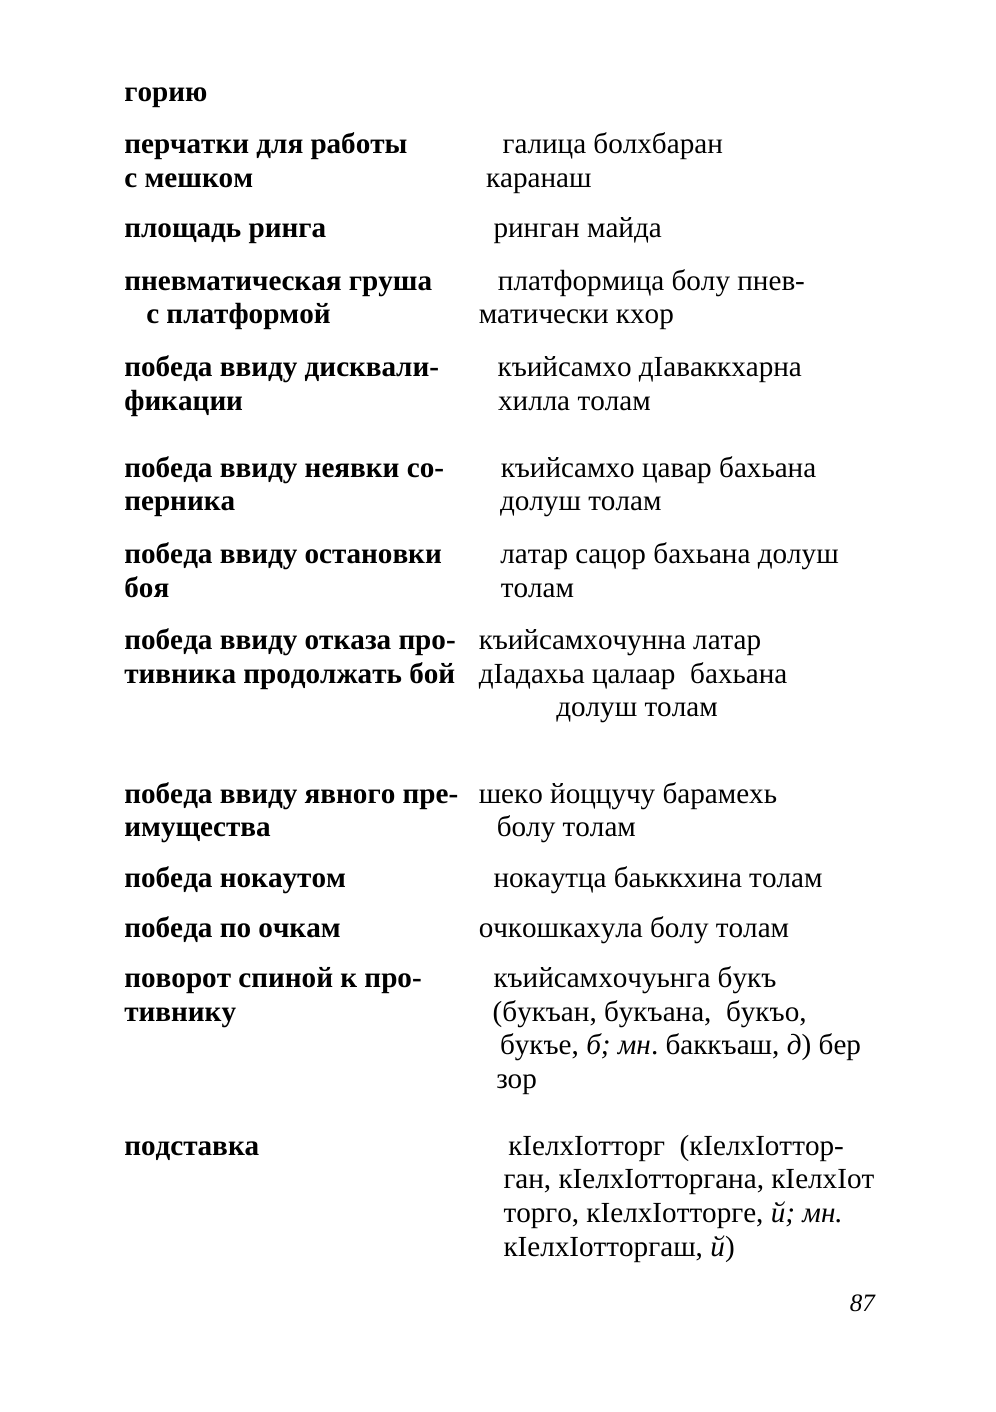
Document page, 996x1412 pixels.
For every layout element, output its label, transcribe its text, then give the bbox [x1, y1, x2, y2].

text площадь ринга ринган майда [124, 210, 877, 244]
text зор [124, 1061, 877, 1094]
text победа ввиду явного пре- шеко йоццучу барамехь [124, 776, 877, 809]
text перчатки для работы галица болхбаран [124, 127, 877, 160]
text ган, кIелхIотторгана, кIелхIот [124, 1162, 877, 1195]
text победа ввиду отказа про- къийсамхочунна латар [124, 622, 877, 656]
text победа по очкам очкошкахула болу толам [124, 910, 877, 943]
text торго, кIелхIотторге, й; мн. [124, 1195, 877, 1229]
text победа ввиду неявки со- къийсамхо цавар бахьана перника долуш толам [124, 450, 877, 517]
text тивника продолжать бой дIадахьа цалаар бахьана долуш толам [124, 656, 877, 757]
text с платформой матически кхор [124, 297, 877, 330]
text победа ввиду остановки латар сацор бахьана долуш боя толам [124, 536, 877, 603]
text с мешком каранаш [124, 160, 877, 194]
text подставка кIелхIотторг (кIелхIоттор- [124, 1128, 877, 1162]
text пневматическая груша платформица болу пнев- [124, 263, 877, 297]
text поворот спиной к про- къийсамхочуьнга букъ тивнику (букъан, букъана, букъо, букъе, б; мн. баккъаш, д) бер [124, 960, 877, 1061]
text имущества болу толам [124, 809, 877, 843]
text горию [124, 74, 877, 107]
text победа нокаутом нокаутца баьккхина толам [124, 860, 877, 893]
text кIелхIотторгаш, й) [124, 1229, 877, 1262]
text победа ввиду дисквали- къийсамхо дIаваккхарна фикации хилла толам [124, 349, 877, 416]
